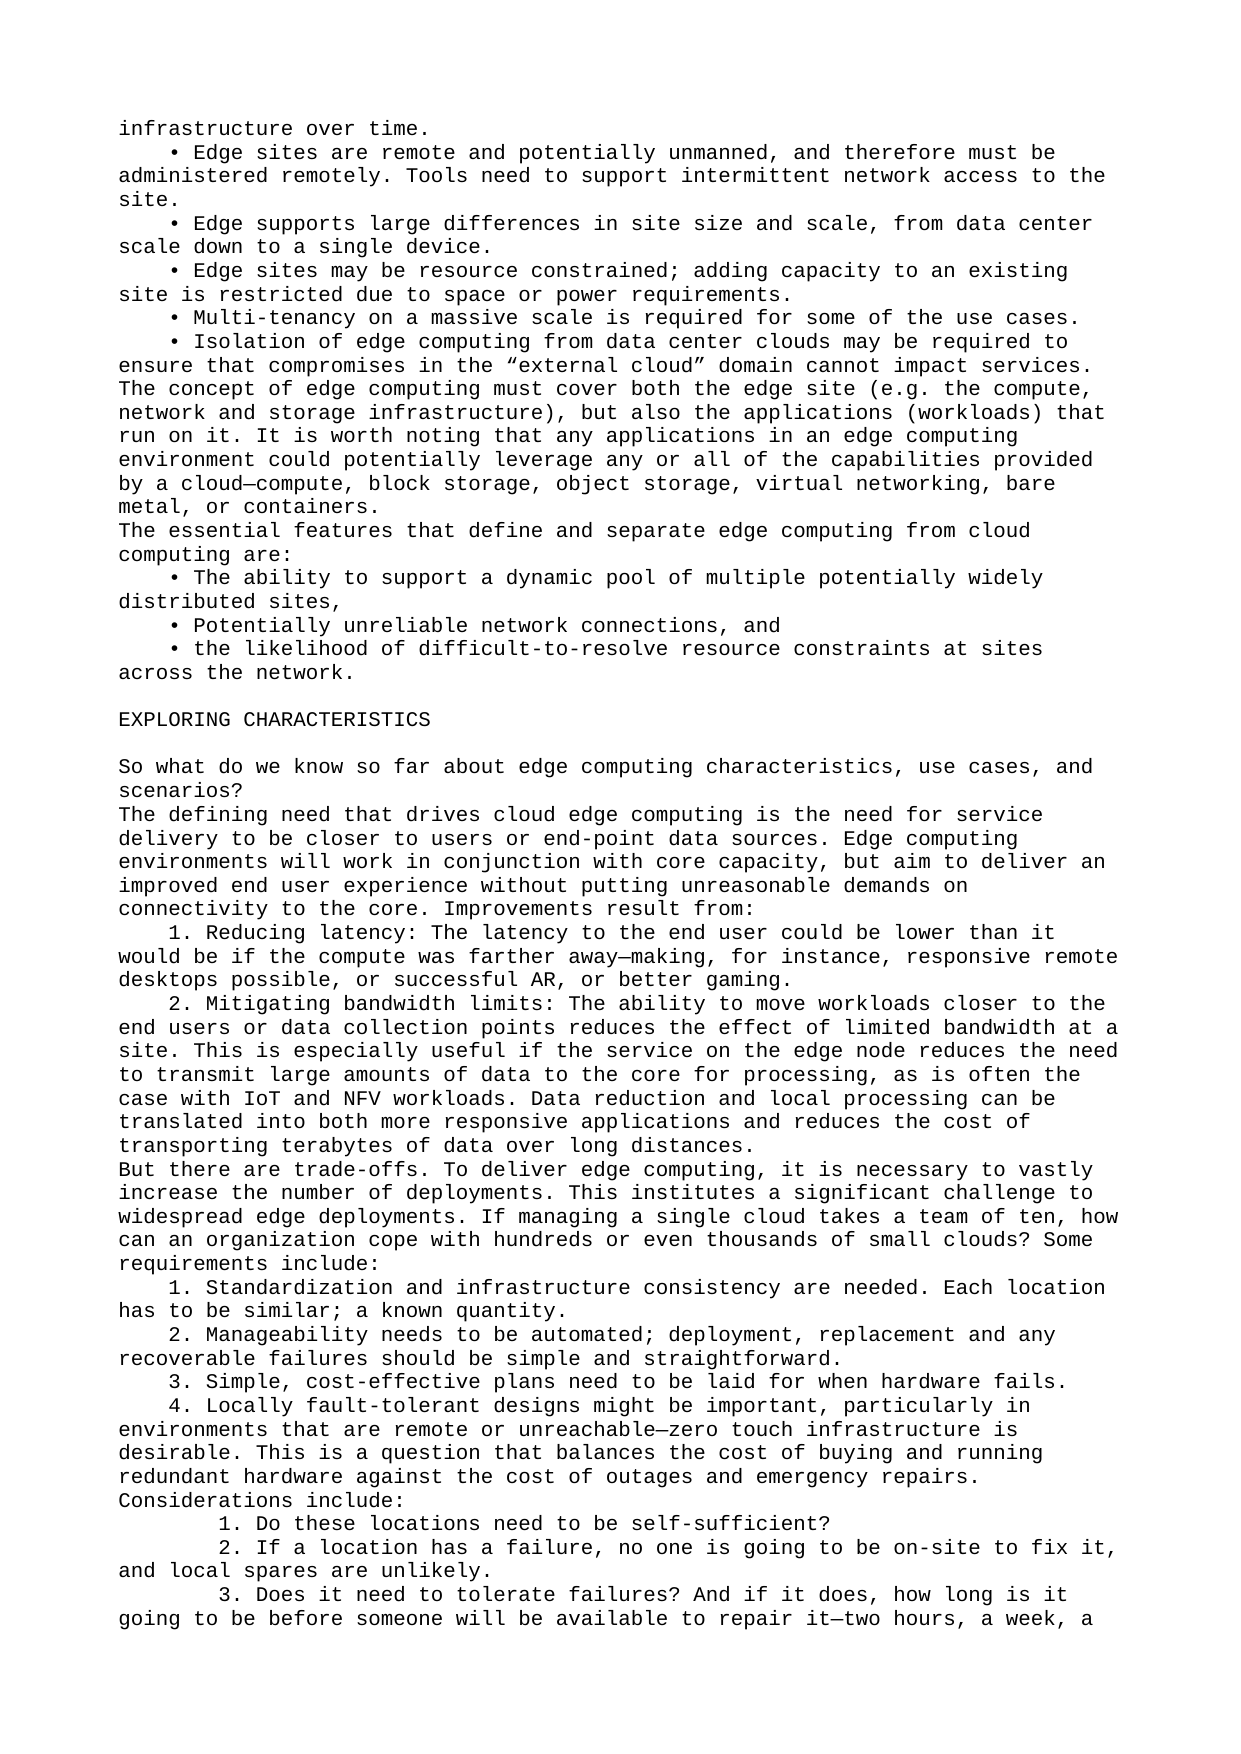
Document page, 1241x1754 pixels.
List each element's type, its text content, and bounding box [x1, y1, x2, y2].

text So what do we know so far about edge computing characteristics, use cases, and scenarios? [118, 757, 1122, 804]
text 3. Simple, cost-effective plans need to be laid for when hardware fails. [118, 1371, 1122, 1395]
text • Isolation of edge computing from data center clouds may be required to ensure that compromises in the “external cloud” domain cannot impact services. [118, 331, 1122, 378]
text The concept of edge computing must cover both the edge site (e.g. the compute, network and storage infrastructure), but also the applications (workloads) that run on it. It is worth noting that any applications in an edge computing environment could potentially leverage any or all of the capabilities provided by a cloud—compute, block storage, object storage, virtual networking, bare metal, or containers. [118, 378, 1122, 520]
text 2. Manageability needs to be automated; deployment, replacement and any recoverable failures should be simple and straightforward. [118, 1324, 1122, 1371]
text infrastructure over time. [118, 118, 1122, 142]
text 2. If a location has a failure, no one is going to be on-site to fix it, and local spares are unlikely. [118, 1537, 1122, 1584]
text 4. Locally fault-tolerant designs might be important, particularly in environments that are remote or unreachable—zero touch infrastructure is desirable. This is a question that balances the cost of buying and running redundant hardware against the cost of outages and emergency repairs. Considerations include: [118, 1395, 1122, 1513]
text • Potentially unreliable network connections, and [118, 615, 1122, 638]
text 1. Reducing latency: The latency to the end user could be lower than it would be if the compute was farther away—making, for instance, responsive remote desktops possible, or successful AR, or better gaming. [118, 922, 1122, 993]
text • the likelihood of difficult-to-resolve resource constraints at sites across the network. [118, 638, 1122, 686]
text But there are trade-offs. To deliver edge computing, it is necessary to vastly increase the number of deployments. This institutes a significant challenge to widespread edge deployments. If managing a single cloud takes a team of ten, how can an organization cope with hundreds or even thousands of small clouds? Some requirements include: [118, 1158, 1122, 1277]
text • Edge sites may be resource constrained; adding capacity to an existing site is restricted due to space or power requirements. [118, 260, 1122, 307]
text 1. Do these locations need to be self-sufficient? [118, 1513, 1122, 1537]
text • Edge sites are remote and potentially unmanned, and therefore must be administered remotely. Tools need to support intermittent network access to the site. [118, 142, 1122, 213]
text • The ability to support a dynamic pool of multiple potentially widely distributed sites, [118, 567, 1122, 615]
text 3. Does it need to tolerate failures? And if it does, how long is it going to be before someone will be available to repair it—two hours, a week, a [118, 1584, 1122, 1631]
text The essential features that define and separate edge computing from cloud computing are: [118, 520, 1122, 567]
text • Edge supports large differences in site size and scale, from data center scale down to a single device. [118, 213, 1122, 260]
text • Multi-tenancy on a massive scale is required for some of the use cases. [118, 307, 1122, 331]
text 2. Mitigating bandwidth limits: The ability to move workloads closer to the end users or data collection points reduces the effect of limited bandwidth at a site. This is especially useful if the service on the edge node reduces the need to transmit large amounts of data to the core for processing, as is often the case with IoT and NFV workloads. Data reduction and local processing can be translated into both more responsive applications and reduces the cost of transporting terabytes of data over long distances. [118, 993, 1122, 1158]
text 1. Standardization and infrastructure consistency are needed. Each location has to be similar; a known quantity. [118, 1277, 1122, 1324]
text EXPLORING CHARACTERISTICS [118, 709, 1122, 733]
text The defining need that drives cloud edge computing is the need for service delivery to be closer to users or end-point data sources. Edge computing environments will work in conjunction with core capacity, but aim to deliver an improved end user experience without putting unreasonable demands on connectivity to the core. Improvements result from: [118, 804, 1122, 922]
